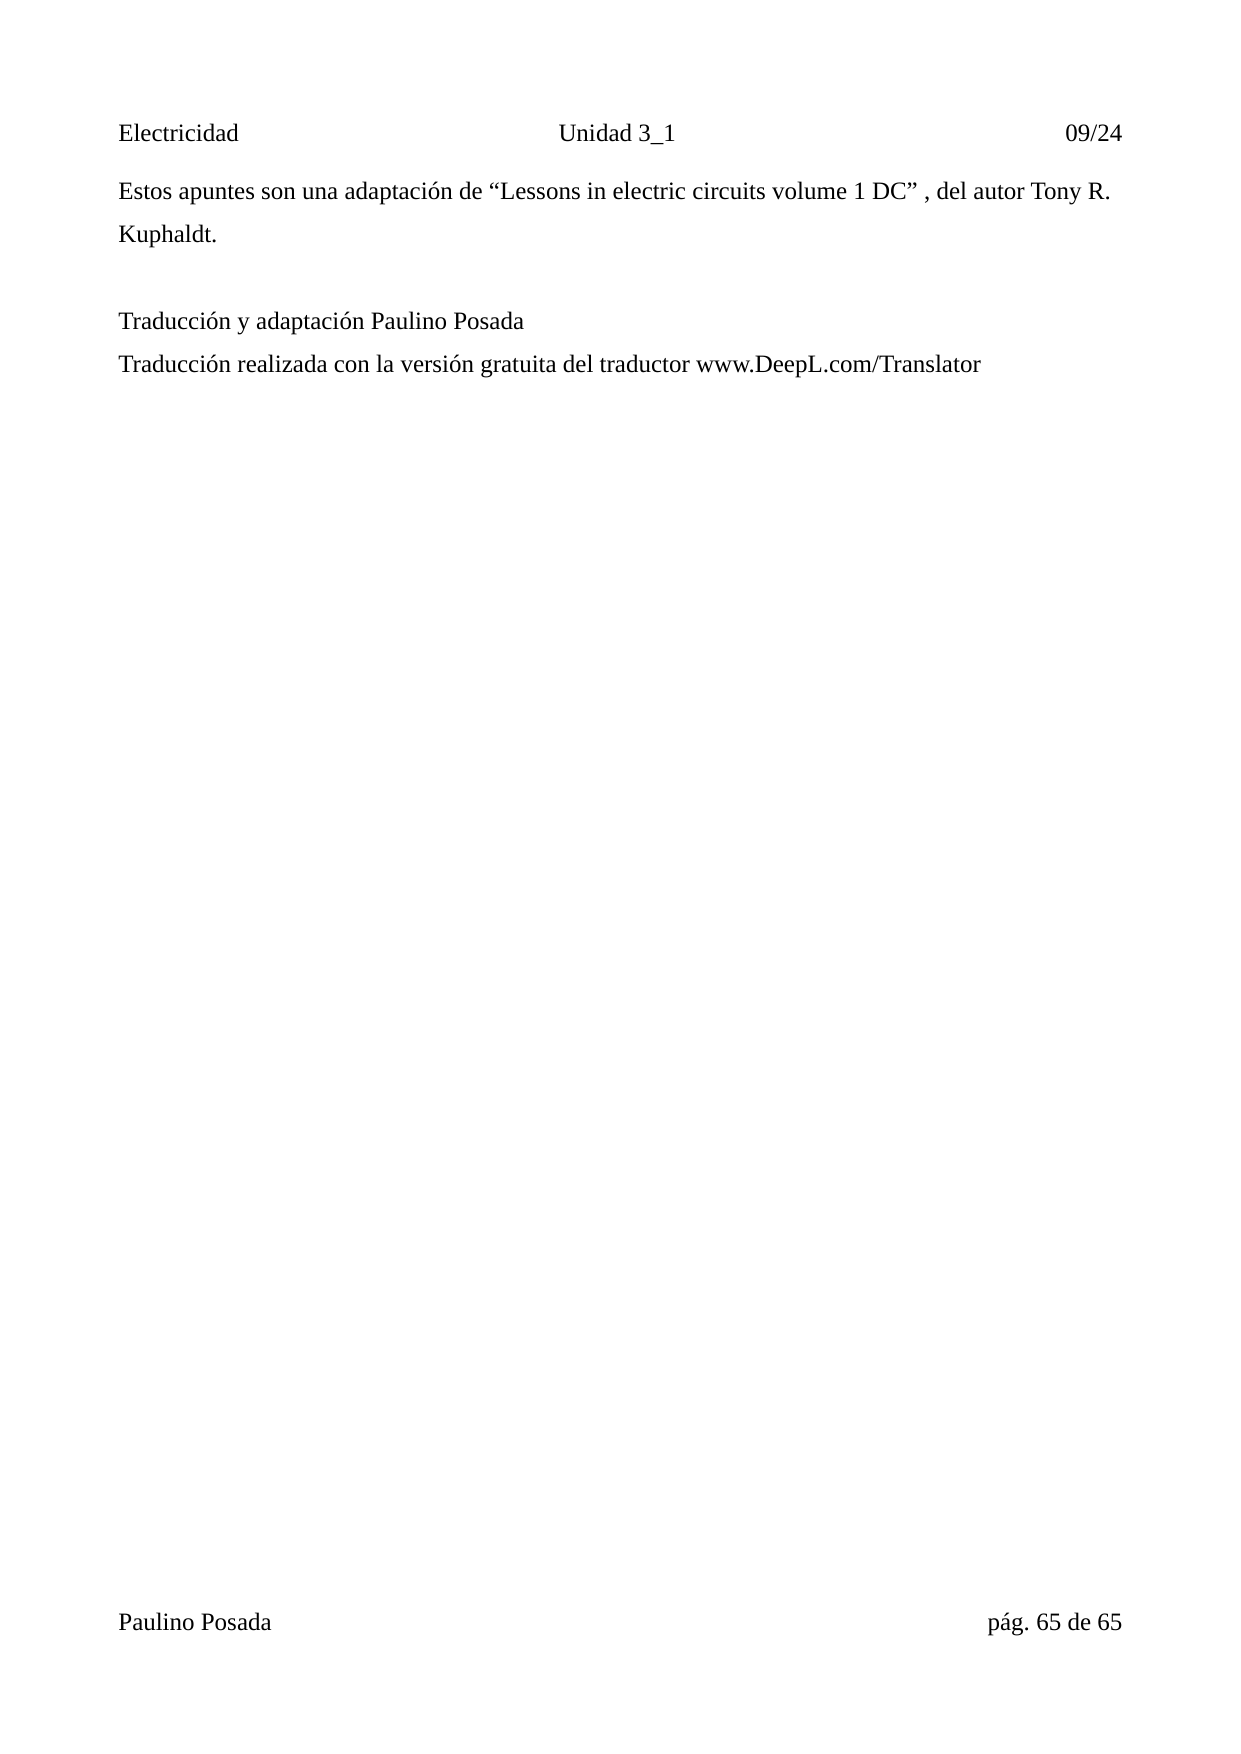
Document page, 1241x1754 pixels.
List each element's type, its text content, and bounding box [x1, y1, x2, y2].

text Traducción realizada con la versión gratuita del traductor www.DeepL.com/Translator [118, 349, 1122, 378]
text Traducción y adaptación Paulino Posada [118, 306, 1122, 334]
text Estos apuntes son una adaptación de “Lessons in electric circuits volume 1 DC” , del autor Tony R. Kuphaldt. [118, 176, 1122, 248]
